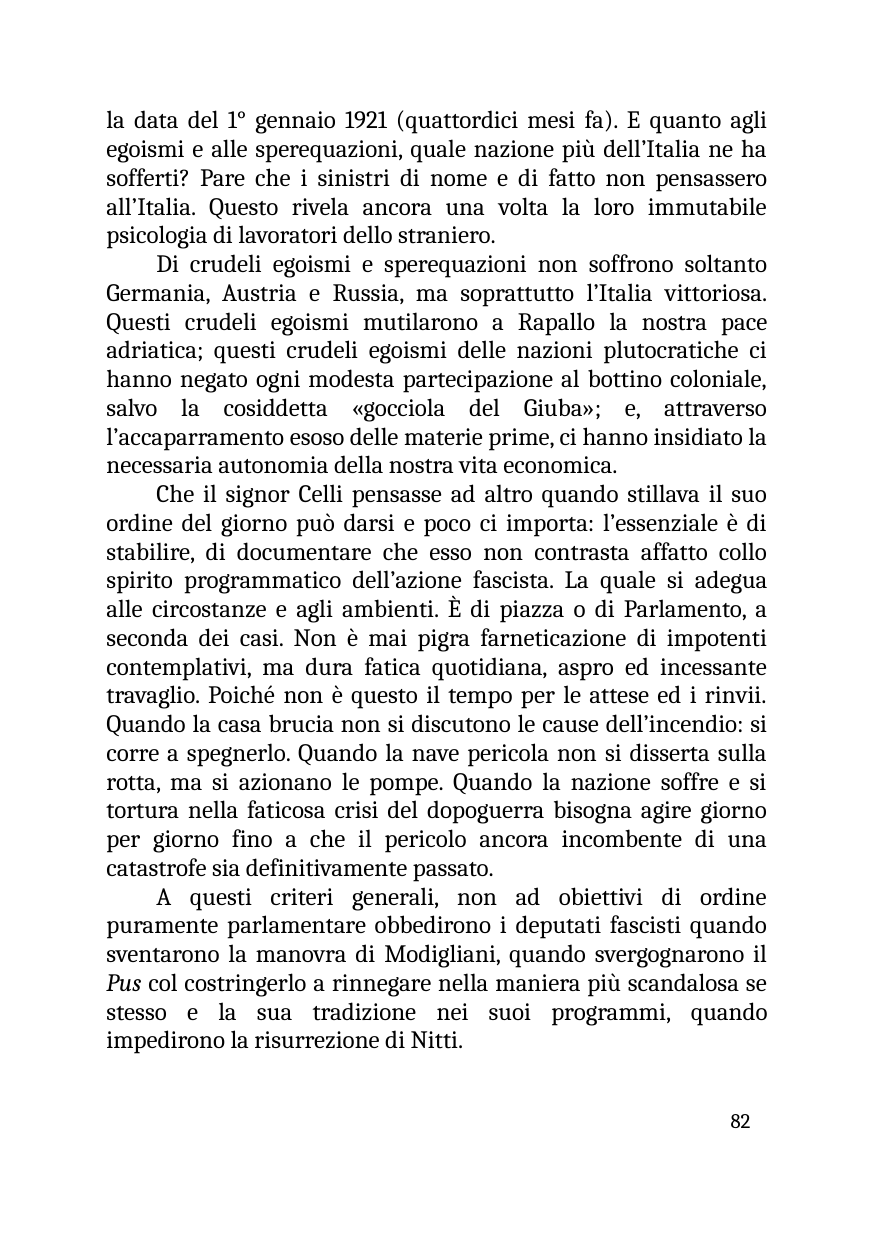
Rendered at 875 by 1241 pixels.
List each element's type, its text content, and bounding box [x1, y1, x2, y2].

text Di crudeli egoismi e sperequazioni non soffrono soltanto Germania, Austria e Russia, ma soprattutto l’Italia vittoriosa. Questi crudeli egoismi mutilarono a Rapallo la nostra pace adriatica; questi crudeli egoismi delle nazioni plutocratiche ci hanno negato ogni modesta partecipazione al bottino coloniale, salvo la cosiddetta «gocciola del Giuba»; e, attraverso l’accaparramento esoso delle materie prime, ci hanno insidiato la necessaria autonomia della nostra vita economica. [106, 250, 768, 480]
text Che il signor Celli pensasse ad altro quando stillava il suo ordine del giorno può darsi e poco ci importa: l’essenziale è di stabilire, di documentare che esso non contrasta affatto collo spirito programmatico dell’azione fascista. La quale si adegua alle circostanze e agli ambienti. È di piazza o di Parlamento, a seconda dei casi. Non è mai pigra farneticazione di impotenti contemplativi, ma dura fatica quotidiana, aspro ed incessante travaglio. Poiché non è questo il tempo per le attese ed i rinvii. Quando la casa brucia non si discutono le cause dell’incendio: si corre a spegnerlo. Quando la nave pericola non si disserta sulla rotta, ma si azionano le pompe. Quando la nazione soffre e si tortura nella faticosa crisi del dopoguerra bisogna agire giorno per giorno fino a che il pericolo ancora incombente di una catastrofe sia definitivamente passato. [106, 480, 768, 882]
text A questi criteri generali, non ad obiettivi di ordine puramente parlamentare obbedirono i deputati fascisti quando sventarono la manovra di Modigliani, quando svergognarono il Pus col costringerlo a rinnegare nella maniera più scandalosa se stesso e la sua tradizione nei suoi programmi, quando impedirono la risurrezione di Nitti. [106, 882, 768, 1055]
text la data del 1° gennaio 1921 (quattordici mesi fa). E quanto agli egoismi e alle sperequazioni, quale nazione più dell’Italia ne ha sofferti? Pare che i sinistri di nome e di fatto non pensassero all’Italia. Questo rivela ancora una volta la loro immutabile psicologia di lavoratori dello straniero. [106, 106, 768, 250]
